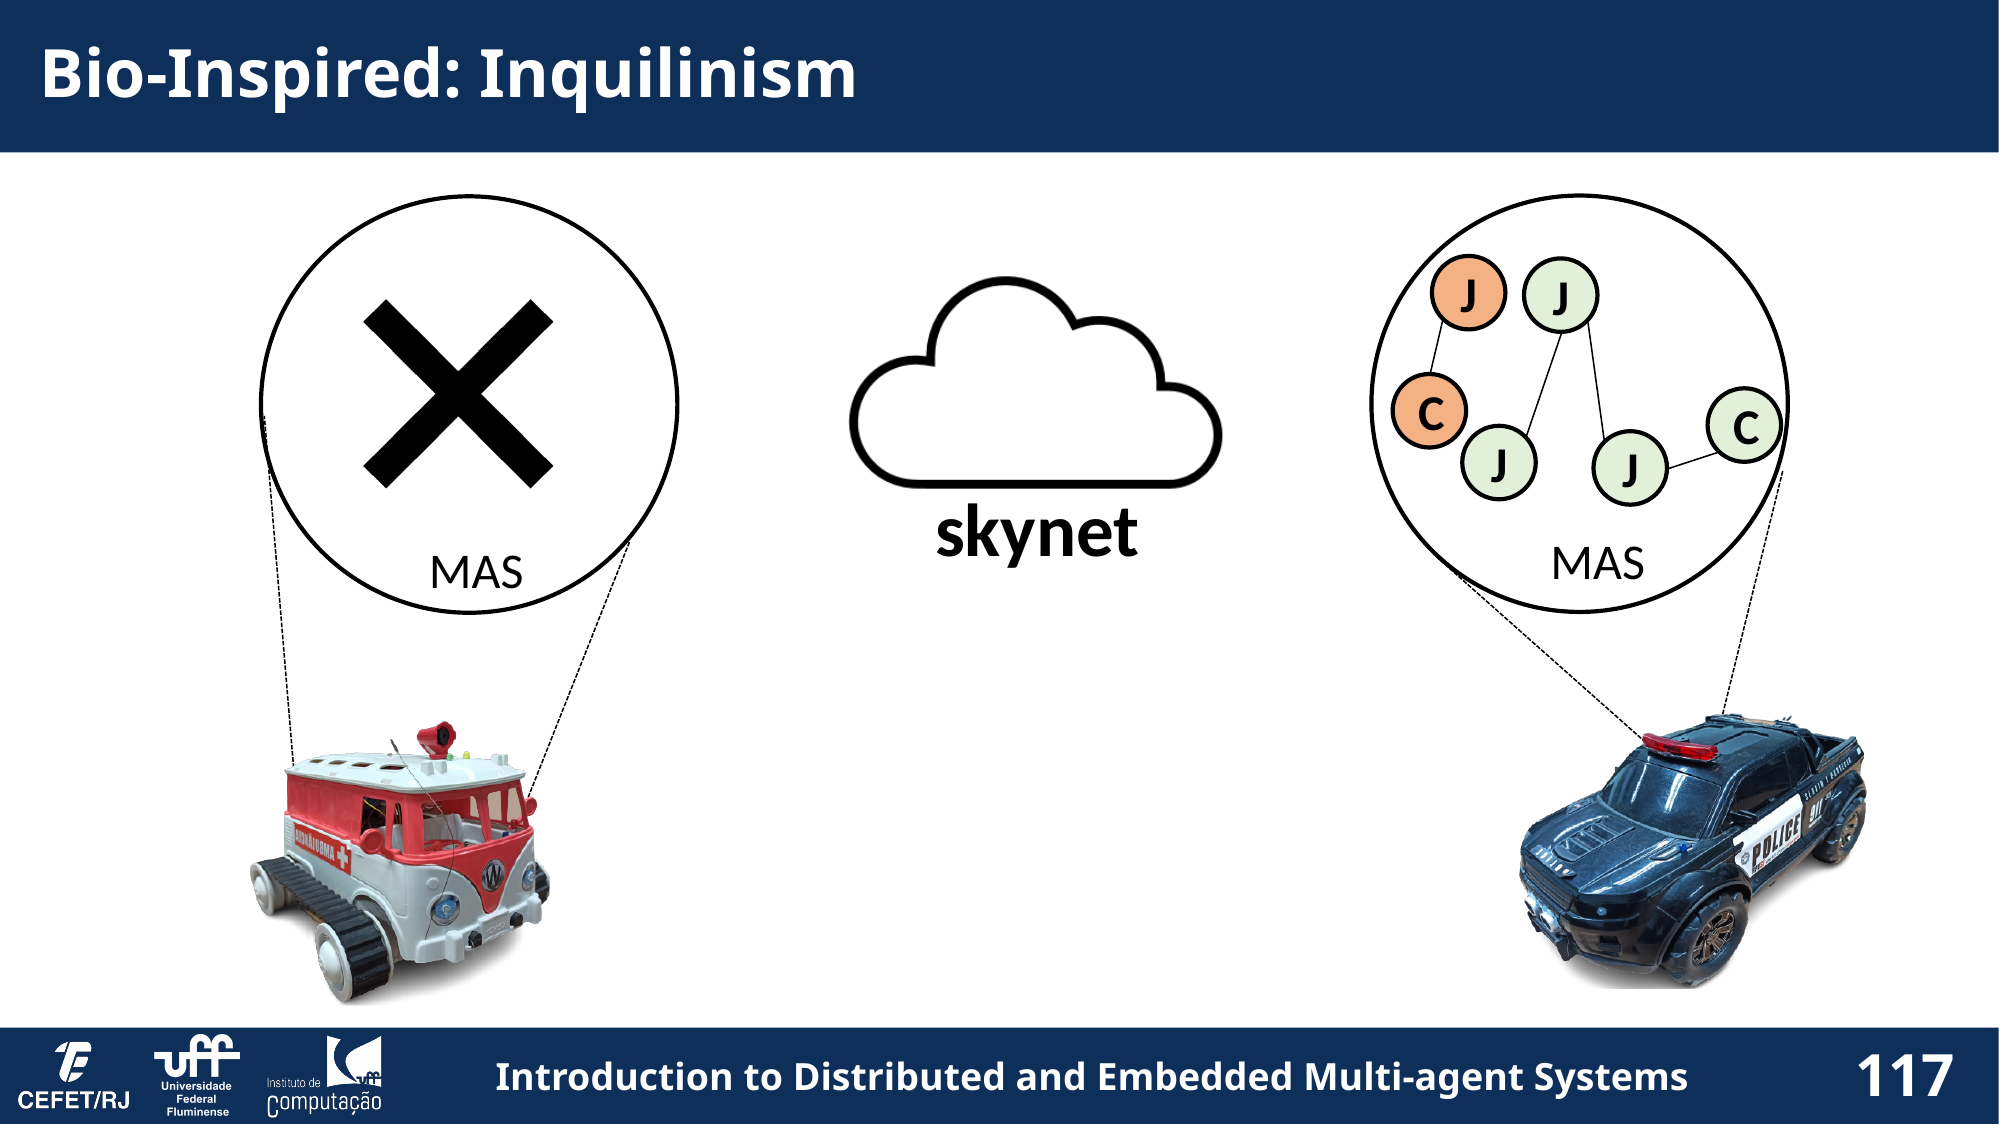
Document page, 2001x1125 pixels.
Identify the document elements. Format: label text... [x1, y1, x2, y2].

text_box J [1593, 431, 1668, 505]
picture [245, 719, 555, 1006]
text_box J [1431, 255, 1506, 330]
picture [1513, 711, 1872, 989]
text_box [260, 196, 678, 606]
picture [18, 1021, 129, 1125]
text_box J [1523, 258, 1598, 332]
picture [824, 170, 1249, 595]
text_box Bio-Inspired: Inquilinism [25, 23, 1999, 119]
text_box J [1462, 425, 1536, 500]
text_box MAS [414, 531, 539, 607]
text_box C [1707, 388, 1782, 462]
picture [329, 265, 587, 522]
text_box MAS [1535, 522, 1660, 598]
picture [265, 1033, 383, 1118]
picture [153, 1033, 241, 1121]
text_box [1371, 195, 1788, 612]
text_box C [1392, 374, 1467, 448]
text_box [420, 607, 518, 613]
